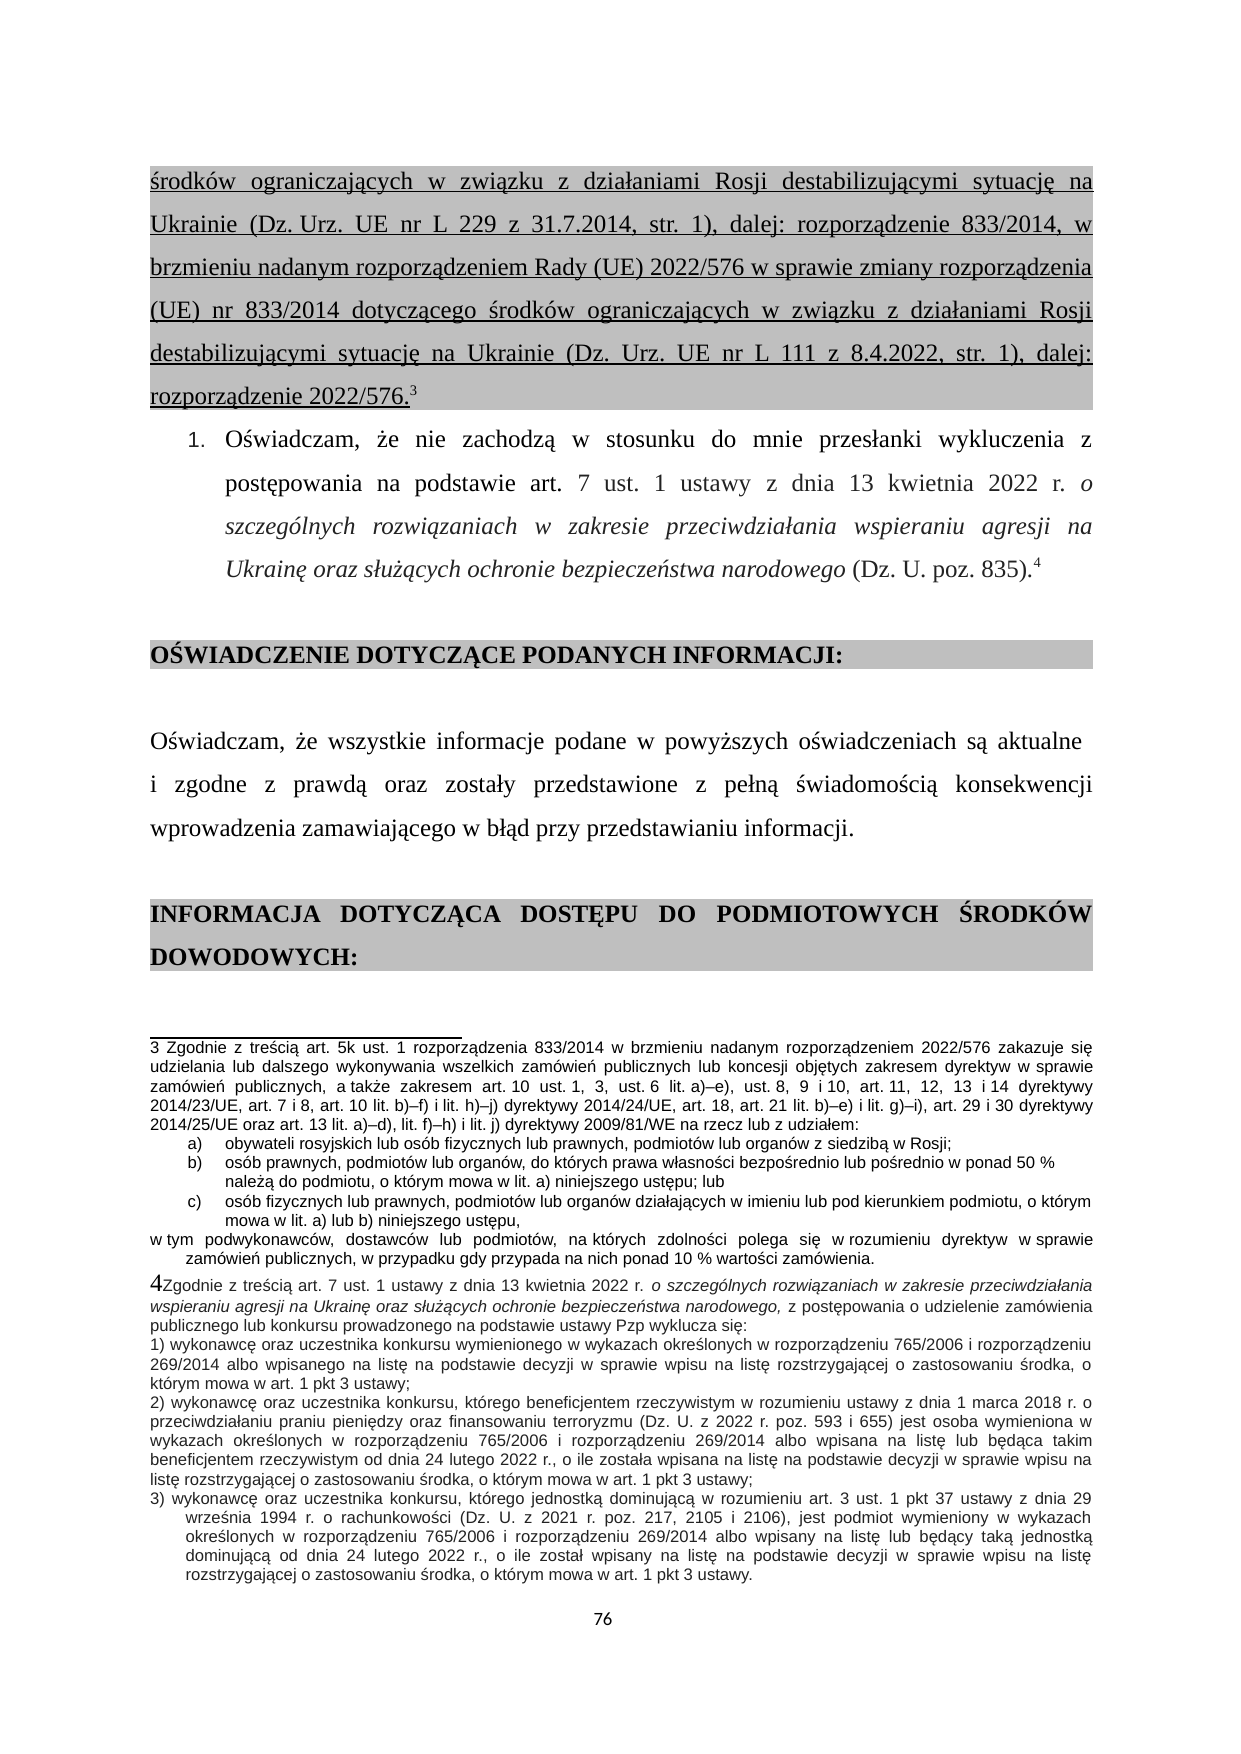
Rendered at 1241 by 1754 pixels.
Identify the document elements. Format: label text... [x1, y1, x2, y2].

text brzmieniu nadanym rozporządzeniem Rady (UE) 2022/576 w sprawie zmiany rozporządzenia [150, 235, 1093, 277]
text INFORMACJA DOTYCZĄCA DOSTĘPU DO PODMIOTOWYCH ŚRODKÓW DOWODOWYCH: [150, 899, 1093, 971]
list 2) wykonawcę oraz uczestnika konkursu, którego beneficjentem rzeczywistym w rozumieniu ustawy z dnia 1 marca 2018 r. o przeciwdziałaniu praniu pieniędzy oraz finansowaniu terroryzmu (Dz. U. z 2022 r. poz. 593 i 655) jest osoba wymieniona w wykazach określonych w rozporządzeniu 765/2006 i rozporządzeniu 269/2014 albo wpisana na listę lub będąca takim beneficjentem rzeczywistym od dnia 24 lutego 2022 r., o ile została wpisana na listę na podstawie decyzji w sprawie wpisu na listę rozstrzygającej o zastosowaniu środka, o którym mowa w art. 1 pkt 3 ustawy; [150, 1393, 1093, 1488]
list Zgodnie z treścią art. 7 ust. 1 ustawy z dnia 13 kwietnia 2022 r. o szczególnych rozwiązaniach w zakresie przeciwdziałania wspieraniu agresji na Ukrainę oraz służących ochronie bezpieczeństwa narodowego, z postępowania o udzielenie zamówienia publicznego lub konkursu prowadzonego na podstawie ustawy Pzp wyklucza się: [150, 1268, 1093, 1335]
list 1) wykonawcę oraz uczestnika konkursu wymienionego w wykazach określonych w rozporządzeniu 765/2006 i rozporządzeniu 269/2014 albo wpisanego na listę na podstawie decyzji w sprawie wpisu na listę rozstrzygającej o zastosowaniu środka, o którym mowa w art. 1 pkt 3 ustawy; [150, 1335, 1093, 1393]
text OŚWIADCZENIE DOTYCZĄCE PODANYCH INFORMACJI: [150, 640, 1093, 669]
text destabilizującymi sytuację na Ukrainie (Dz. Urz. UE nr L 111 z 8.4.2022, str. 1), dalej: [150, 322, 1093, 363]
text w tym podwykonawców, dostawców lub podmiotów, na których zdolności polega się w rozumieniu dyrektyw w sprawie zamówień publicznych, w przypadku gdy przypada na nich ponad 10 % wartości zamówienia. [150, 1230, 1093, 1268]
list obywateli rosyjskich lub osób fizycznych lub prawnych, podmiotów lub organów z siedzibą w Rosji; [187, 1134, 1093, 1153]
list 3) wykonawcę oraz uczestnika konkursu, którego jednostką dominującą w rozumieniu art. 3 ust. 1 pkt 37 ustawy z dnia 29 września 1994 r. o rachunkowości (Dz. U. z 2021 r. poz. 217, 2105 i 2106), jest podmiot wymieniony w wykazach określonych w rozporządzeniu 765/2006 i rozporządzeniu 269/2014 albo wpisany na listę lub będący taką jednostką dominującą od dnia 24 lutego 2022 r., o ile został wpisany na listę na podstawie decyzji w sprawie wpisu na listę rozstrzygającej o zastosowaniu środka, o którym mowa w art. 1 pkt 3 ustawy. [150, 1488, 1093, 1584]
text środków ograniczających w związku z działaniami Rosji destabilizującymi sytuację na [150, 166, 1093, 191]
text Oświadczam, że wszystkie informacje podane w powyższych oświadczeniach są aktualne i zgodne z prawdą oraz zostały przedstawione z pełną świadomością konsekwencji wprowadzenia zamawiającego w błąd przy przedstawianiu informacji. [150, 726, 1093, 841]
text Ukrainie (Dz. Urz. UE nr L 229 z 31.7.2014, str. 1), dalej: rozporządzenie 833/2014, w [150, 192, 1093, 234]
text rozporządzenie 2022/576. [150, 365, 1093, 410]
list Oświadczam, że nie zachodzą w stosunku do mnie przesłanki wykluczenia z postępowania na podstawie art. 7 ust. 1 ustawy z dnia 13 kwietnia 2022 r. o szczególnych rozwiązaniach w zakresie przeciwdziałania wspieraniu agresji na Ukrainę oraz służących ochronie bezpieczeństwa narodowego (Dz. U. poz. 835). [187, 424, 1093, 583]
text (UE) nr 833/2014 dotyczącego środków ograniczających w związku z działaniami Rosji [150, 278, 1093, 320]
list osób prawnych, podmiotów lub organów, do których prawa własności bezpośrednio lub pośrednio w ponad 50 % należą do podmiotu, o którym mowa w lit. a) niniejszego ustępu; lub [187, 1153, 1093, 1191]
list osób fizycznych lub prawnych, podmiotów lub organów działających w imieniu lub pod kierunkiem podmiotu, o którym mowa w lit. a) lub b) niniejszego ustępu, [187, 1191, 1093, 1230]
text Zgodnie z treścią art. 5k ust. 1 rozporządzenia 833/2014 w brzmieniu nadanym rozporządzeniem 2022/576 zakazuje się udzielania lub dalszego wykonywania wszelkich zamówień publicznych lub koncesji objętych zakresem dyrektyw w sprawie zamówień publicznych, a także zakresem art. 10 ust. 1, 3, ust. 6 lit. a)–e), ust. 8, 9 i 10, art. 11, 12, 13 i 14 dyrektywy 2014/23/UE, art. 7 i 8, art. 10 lit. b)–f) i lit. h)–j) dyrektywy 2014/24/UE, art. 18, art. 21 lit. b)–e) i lit. g)–i), art. 29 i 30 dyrektywy 2014/25/UE oraz art. 13 lit. a)–d), lit. f)–h) i lit. j) dyrektywy 2009/81/WE na rzecz lub z udziałem: [150, 1038, 1093, 1134]
